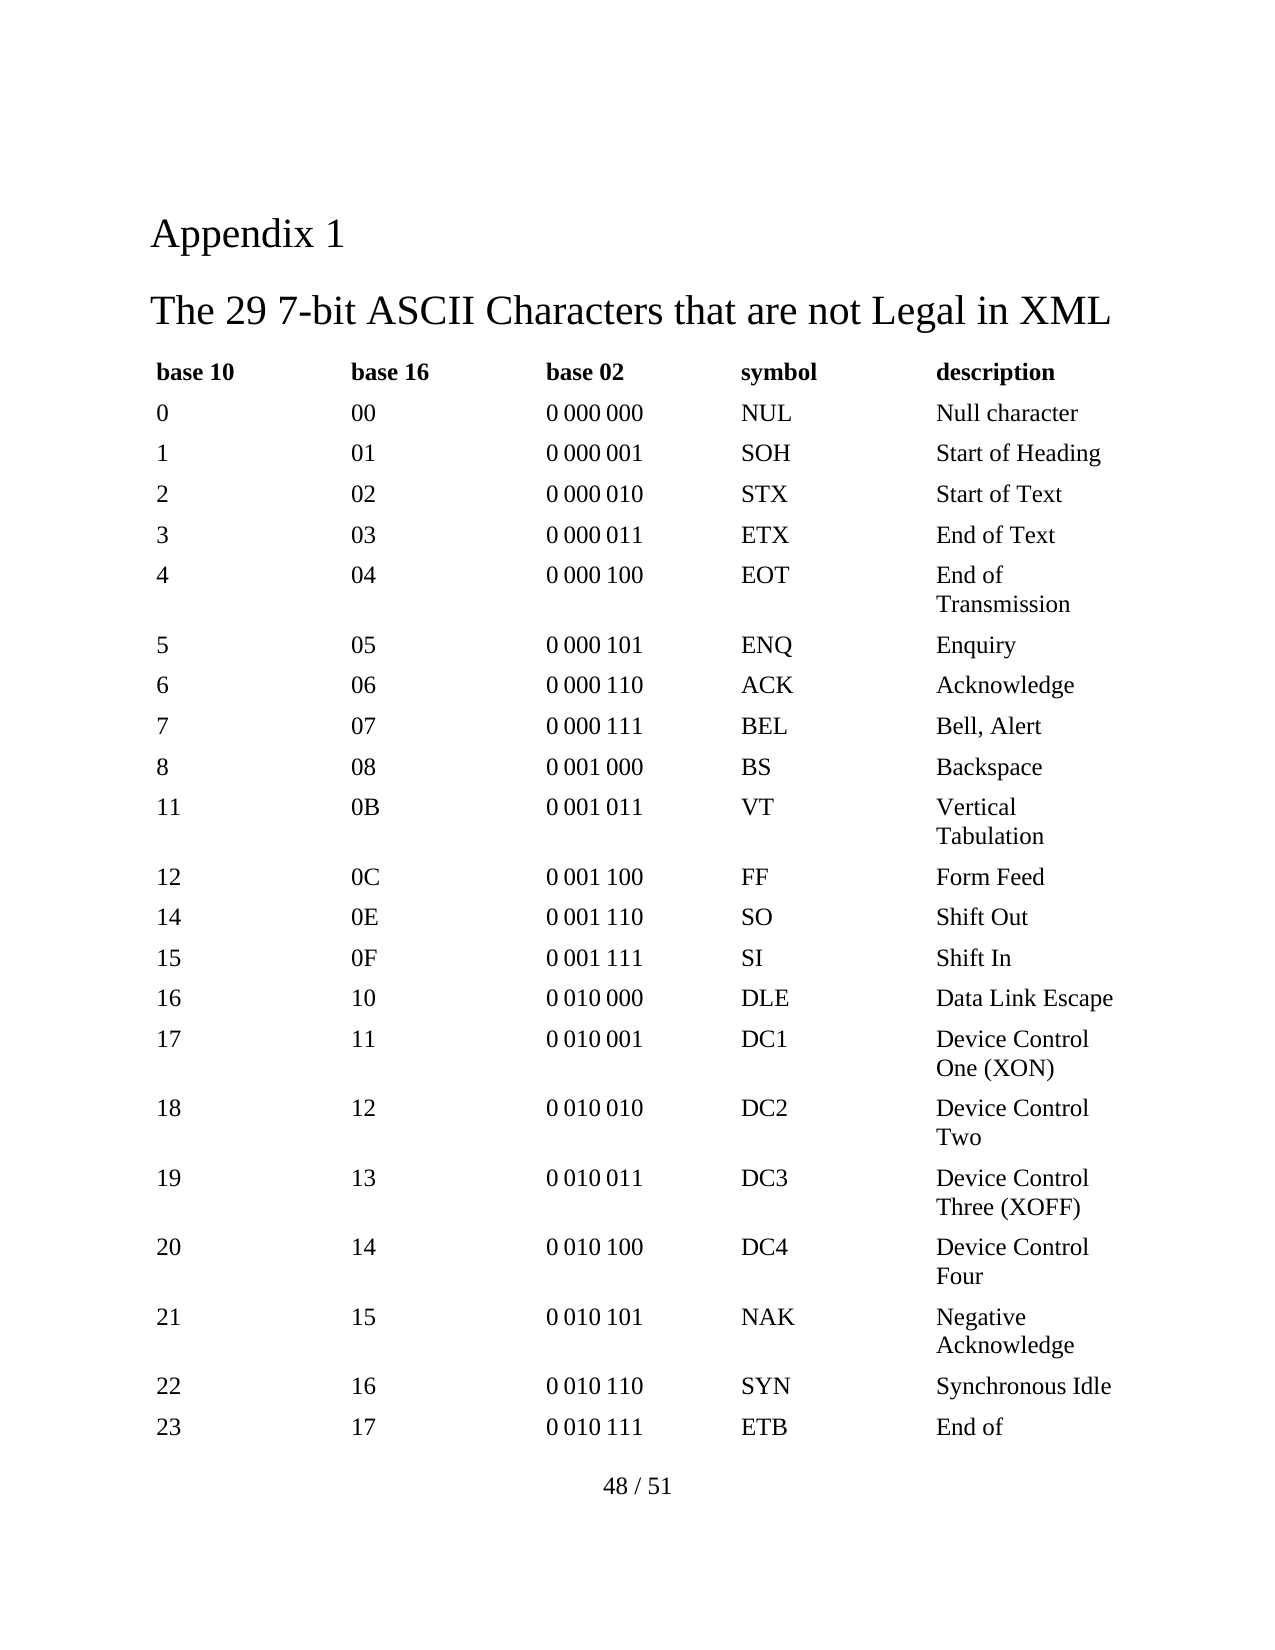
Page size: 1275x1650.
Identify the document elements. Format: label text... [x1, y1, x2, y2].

table_cell Data Link Escape [930, 978, 1125, 1018]
table_cell 11 [345, 1018, 540, 1087]
table_cell 0 001 110 [540, 896, 735, 937]
table_cell 0 010 110 [540, 1365, 735, 1406]
table_cell 0 010 001 [540, 1018, 735, 1087]
table_cell SOH [735, 433, 930, 473]
table_cell 0 010 011 [540, 1157, 735, 1226]
table_cell 0 [150, 392, 345, 432]
table_cell 10 [345, 978, 540, 1018]
table_cell Synchronous Idle [930, 1365, 1125, 1406]
table_cell 3 [150, 514, 345, 554]
table_cell BS [735, 746, 930, 786]
table_cell 22 [150, 1365, 345, 1406]
table_cell EOT [735, 554, 930, 624]
table_cell 6 [150, 664, 345, 705]
table_header base 10 [150, 351, 345, 392]
table_cell 0 010 000 [540, 978, 735, 1018]
table_cell NUL [735, 392, 930, 432]
table_cell 21 [150, 1296, 345, 1365]
table_cell SI [735, 937, 930, 977]
table_cell VT [735, 786, 930, 856]
table_cell Start of Text [930, 473, 1125, 514]
table_header description [930, 351, 1125, 392]
table_cell End of Text [930, 514, 1125, 554]
table_cell 23 [150, 1406, 345, 1440]
table_cell SYN [735, 1365, 930, 1406]
table_cell 0 001 000 [540, 746, 735, 786]
table_cell 4 [150, 554, 345, 624]
table_cell 0 000 001 [540, 433, 735, 473]
table_cell NAK [735, 1296, 930, 1365]
table_cell 0B [345, 786, 540, 856]
table_cell SO [735, 896, 930, 937]
table_cell 0C [345, 856, 540, 896]
table_cell 16 [345, 1365, 540, 1406]
table_header base 02 [540, 351, 735, 392]
table_cell 16 [150, 978, 345, 1018]
table_cell 13 [345, 1157, 540, 1226]
table_cell End of [930, 1406, 1125, 1440]
table_cell 00 [345, 392, 540, 432]
table_cell 01 [345, 433, 540, 473]
table_cell 06 [345, 664, 540, 705]
table_cell 0 010 101 [540, 1296, 735, 1365]
table_cell 17 [150, 1018, 345, 1087]
table_cell DC1 [735, 1018, 930, 1087]
table_cell 11 [150, 786, 345, 856]
table_cell Device Control Four [930, 1226, 1125, 1296]
table_cell 03 [345, 514, 540, 554]
table_cell 0 010 010 [540, 1088, 735, 1157]
table_cell 18 [150, 1088, 345, 1157]
table_cell 0 000 111 [540, 705, 735, 746]
text Appendix 1 [150, 208, 1125, 256]
table_cell 19 [150, 1157, 345, 1226]
table_cell 0 001 100 [540, 856, 735, 896]
table_cell Acknowledge [930, 664, 1125, 705]
table_cell 1 [150, 433, 345, 473]
table_cell 0 000 101 [540, 624, 735, 664]
table_cell Start of Heading [930, 433, 1125, 473]
table_cell 12 [345, 1088, 540, 1157]
table_cell End of Transmission [930, 554, 1125, 624]
table_cell FF [735, 856, 930, 896]
table_cell 14 [345, 1226, 540, 1296]
table_cell Null character [930, 392, 1125, 432]
table_cell 0 000 000 [540, 392, 735, 432]
table_cell 15 [150, 937, 345, 977]
table_cell 12 [150, 856, 345, 896]
table_header symbol [735, 351, 930, 392]
table_cell Backspace [930, 746, 1125, 786]
table_cell Form Feed [930, 856, 1125, 896]
table_cell 5 [150, 624, 345, 664]
table_cell STX [735, 473, 930, 514]
table_cell Shift Out [930, 896, 1125, 937]
table_cell 0 010 111 [540, 1406, 735, 1440]
table_cell Device Control Two [930, 1088, 1125, 1157]
table_cell 0 000 011 [540, 514, 735, 554]
table_cell 17 [345, 1406, 540, 1440]
table_cell ETX [735, 514, 930, 554]
table_cell 02 [345, 473, 540, 514]
table_cell 04 [345, 554, 540, 624]
table_cell DC4 [735, 1226, 930, 1296]
table_cell DLE [735, 978, 930, 1018]
table_cell Device Control One (XON) [930, 1018, 1125, 1087]
table_cell ENQ [735, 624, 930, 664]
table_cell Shift In [930, 937, 1125, 977]
table_cell Enquiry [930, 624, 1125, 664]
table_cell 07 [345, 705, 540, 746]
table_cell 0F [345, 937, 540, 977]
table_cell 0 001 111 [540, 937, 735, 977]
table_cell ACK [735, 664, 930, 705]
table_cell 15 [345, 1296, 540, 1365]
table_cell 0E [345, 896, 540, 937]
table_cell 0 010 100 [540, 1226, 735, 1296]
table_cell 20 [150, 1226, 345, 1296]
table_cell 0 000 100 [540, 554, 735, 624]
table_cell Bell, Alert [930, 705, 1125, 746]
subtitle The 29 7-bit ASCII Characters that are not Legal in XML [150, 286, 1125, 333]
table_cell 14 [150, 896, 345, 937]
table_cell ETB [735, 1406, 930, 1440]
table_cell 05 [345, 624, 540, 664]
table_cell 0 000 110 [540, 664, 735, 705]
table_cell 08 [345, 746, 540, 786]
table_header base 16 [345, 351, 540, 392]
table_cell 8 [150, 746, 345, 786]
table_cell DC3 [735, 1157, 930, 1226]
table_cell Vertical Tabulation [930, 786, 1125, 856]
table_cell 0 000 010 [540, 473, 735, 514]
table_cell Device Control Three (XOFF) [930, 1157, 1125, 1226]
table_cell 2 [150, 473, 345, 514]
table_cell 7 [150, 705, 345, 746]
table_cell 0 001 011 [540, 786, 735, 856]
table_cell Negative Acknowledge [930, 1296, 1125, 1365]
table_cell DC2 [735, 1088, 930, 1157]
table_cell BEL [735, 705, 930, 746]
